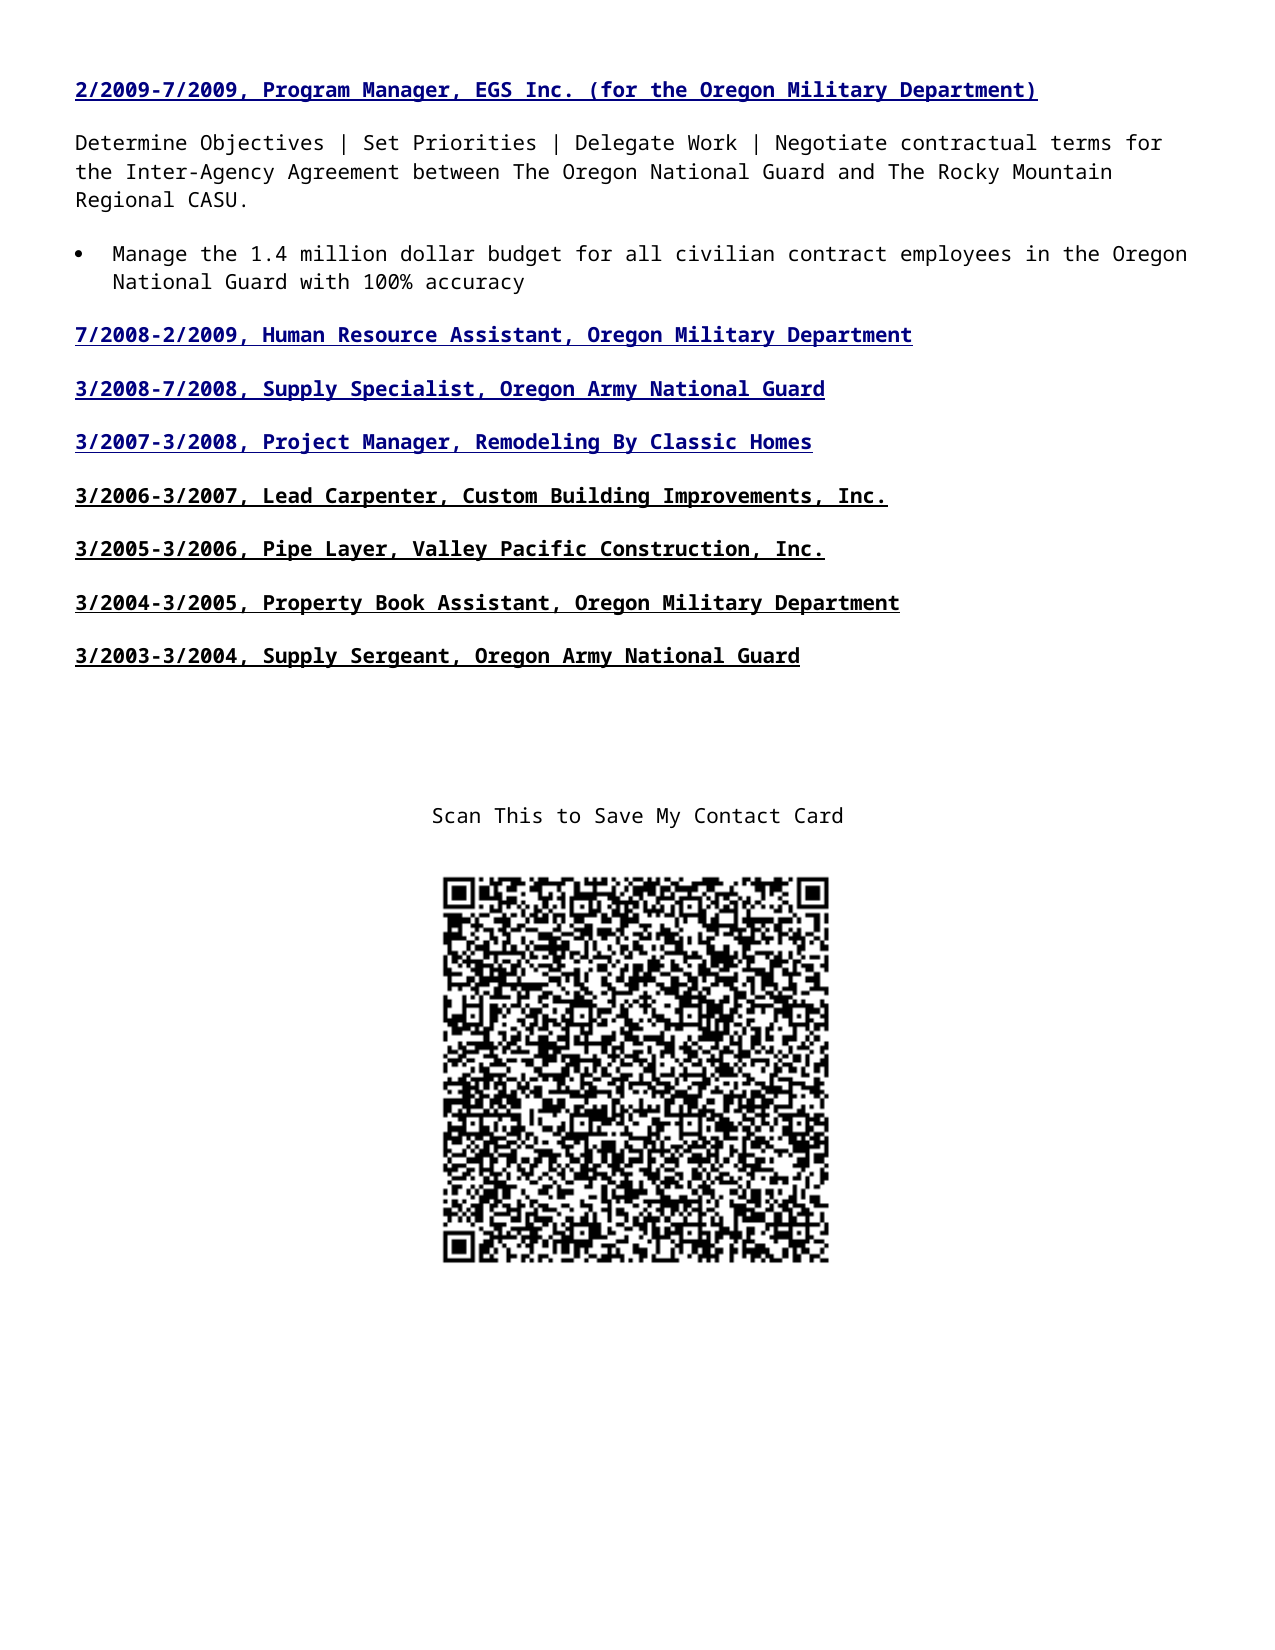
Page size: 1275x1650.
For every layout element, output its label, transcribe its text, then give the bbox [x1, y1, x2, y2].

text 7/2008-2/2009, Human Resource Assistant, Oregon Military Department [75, 321, 1200, 349]
text 3/2005-3/2006, Pipe Layer, Valley Pacific Construction, Inc. [75, 534, 1200, 563]
list Manage the 1.4 million dollar budget for all civilian contract employees in the Oregon National Guard with 100% accuracy [75, 239, 1200, 296]
text 3/2008-7/2008, Supply Specialist, Oregon Army National Guard [75, 374, 1200, 402]
text 3/2006-3/2007, Lead Carpenter, Custom Building Improvements, Inc. [75, 481, 1200, 509]
text 3/2007-3/2008, Project Manager, Remodeling By Classic Homes [75, 427, 1200, 456]
text Determine Objectives | Set Priorities | Delegate Work | Negotiate contractual terms for the Inter-Agency Agreement between The Oregon National Guard and The Rocky Mountain Regional CASU. [75, 128, 1200, 214]
text 3/2004-3/2005, Property Book Assistant, Oregon Military Department [75, 588, 1200, 616]
text 3/2003-3/2004, Supply Sergeant, Oregon Army National Guard [75, 641, 1200, 670]
text Scan This to Save My Contact Card [75, 802, 1200, 830]
text 2/2009-7/2009, Program Manager, EGS Inc. (for the Oregon Military Department) [75, 75, 1200, 103]
